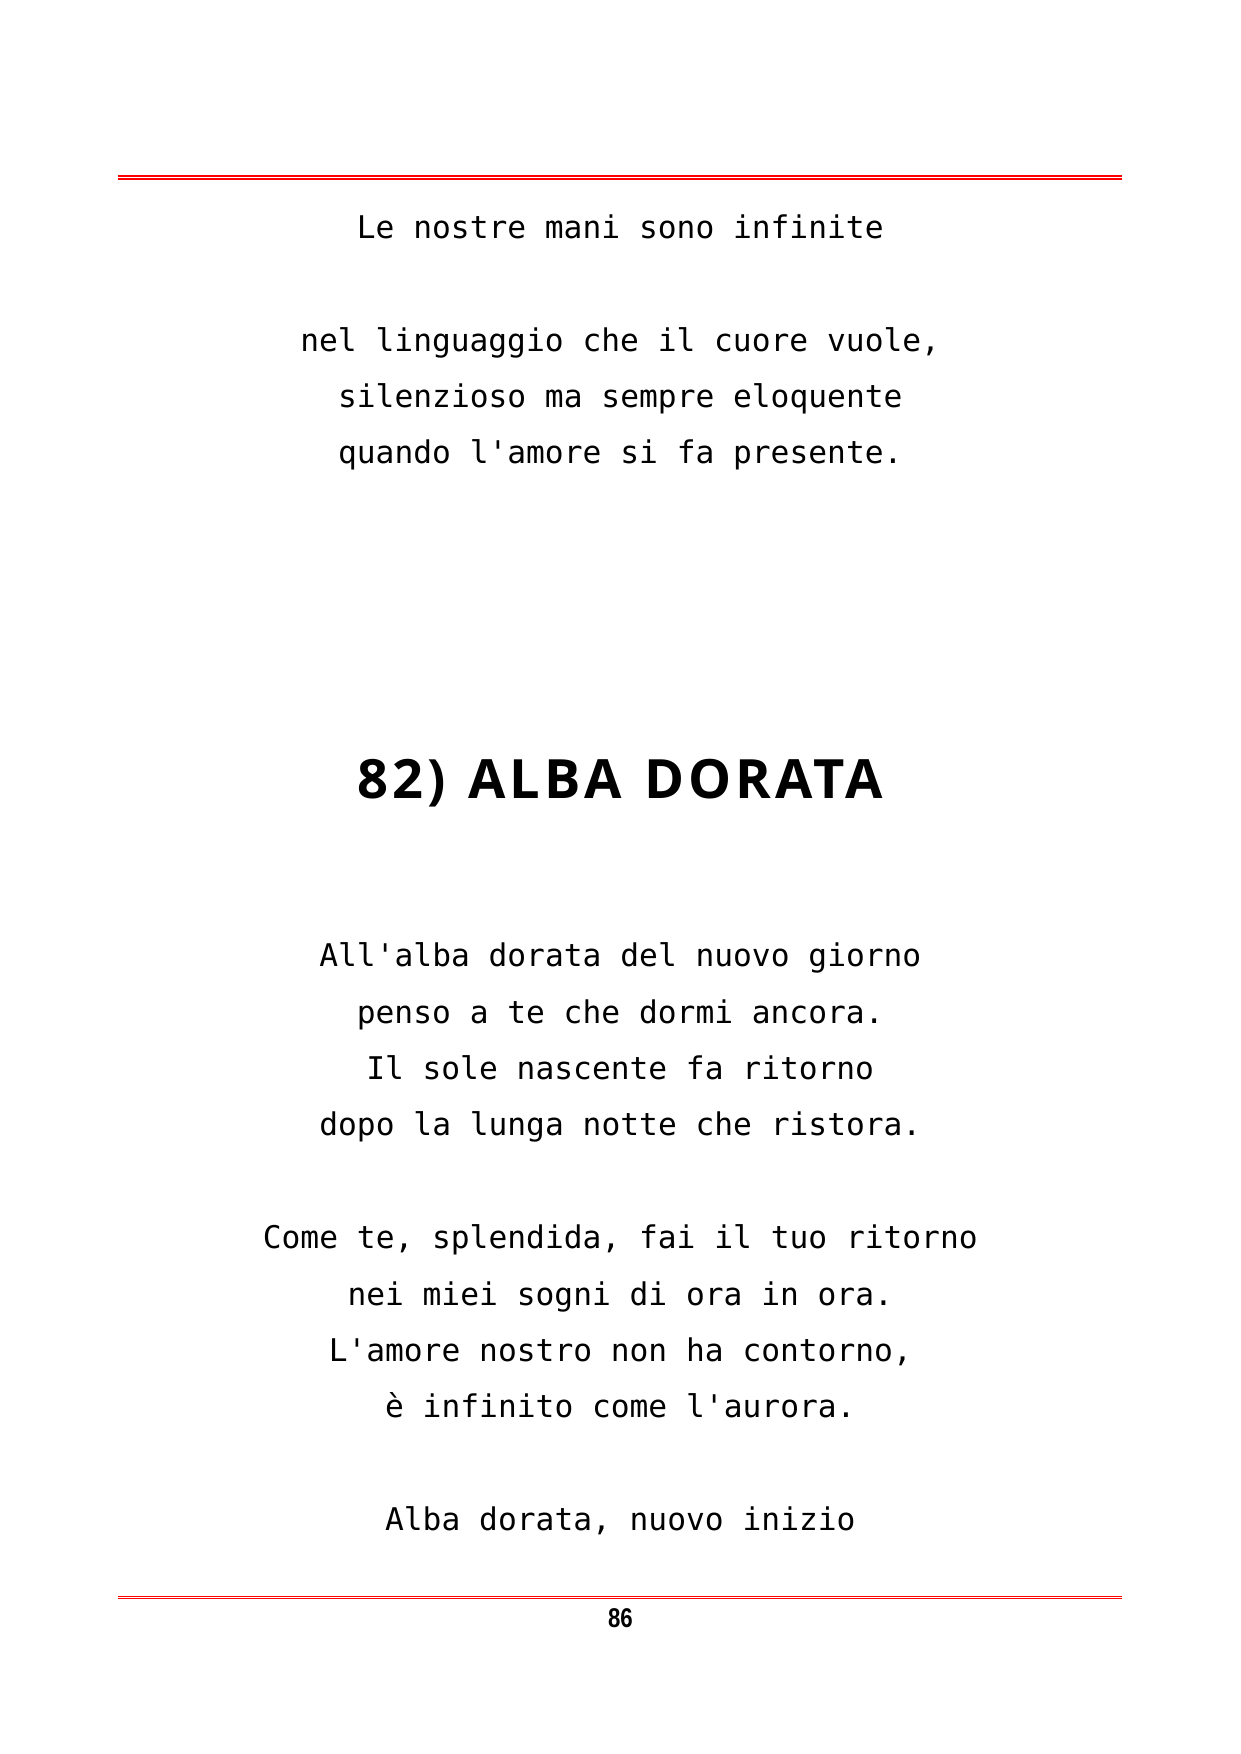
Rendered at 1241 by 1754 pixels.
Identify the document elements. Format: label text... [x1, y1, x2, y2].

text dopo la lunga notte che ristora. [118, 1107, 1122, 1143]
text Il sole nascente fa ritorno [118, 1050, 1122, 1087]
text nel linguaggio che il cuore vuole, [118, 322, 1122, 358]
title 82) Alba dorata [118, 740, 1122, 814]
text L'amore nostro non ha contorno, [118, 1332, 1122, 1368]
text All'alba dorata del nuovo giorno [118, 938, 1122, 974]
text quando l'amore si fa presente. [118, 435, 1122, 471]
text Le nostre mani sono infinite [118, 209, 1122, 246]
text nei miei sogni di ora in ora. [118, 1276, 1122, 1312]
text Come te, splendida, fai il tuo ritorno [118, 1219, 1122, 1256]
text è infinito come l'aurora. [118, 1388, 1122, 1425]
text silenzioso ma sempre eloquente [118, 378, 1122, 415]
text penso a te che dormi ancora. [118, 994, 1122, 1030]
text Alba dorata, nuovo inizio [118, 1501, 1122, 1538]
